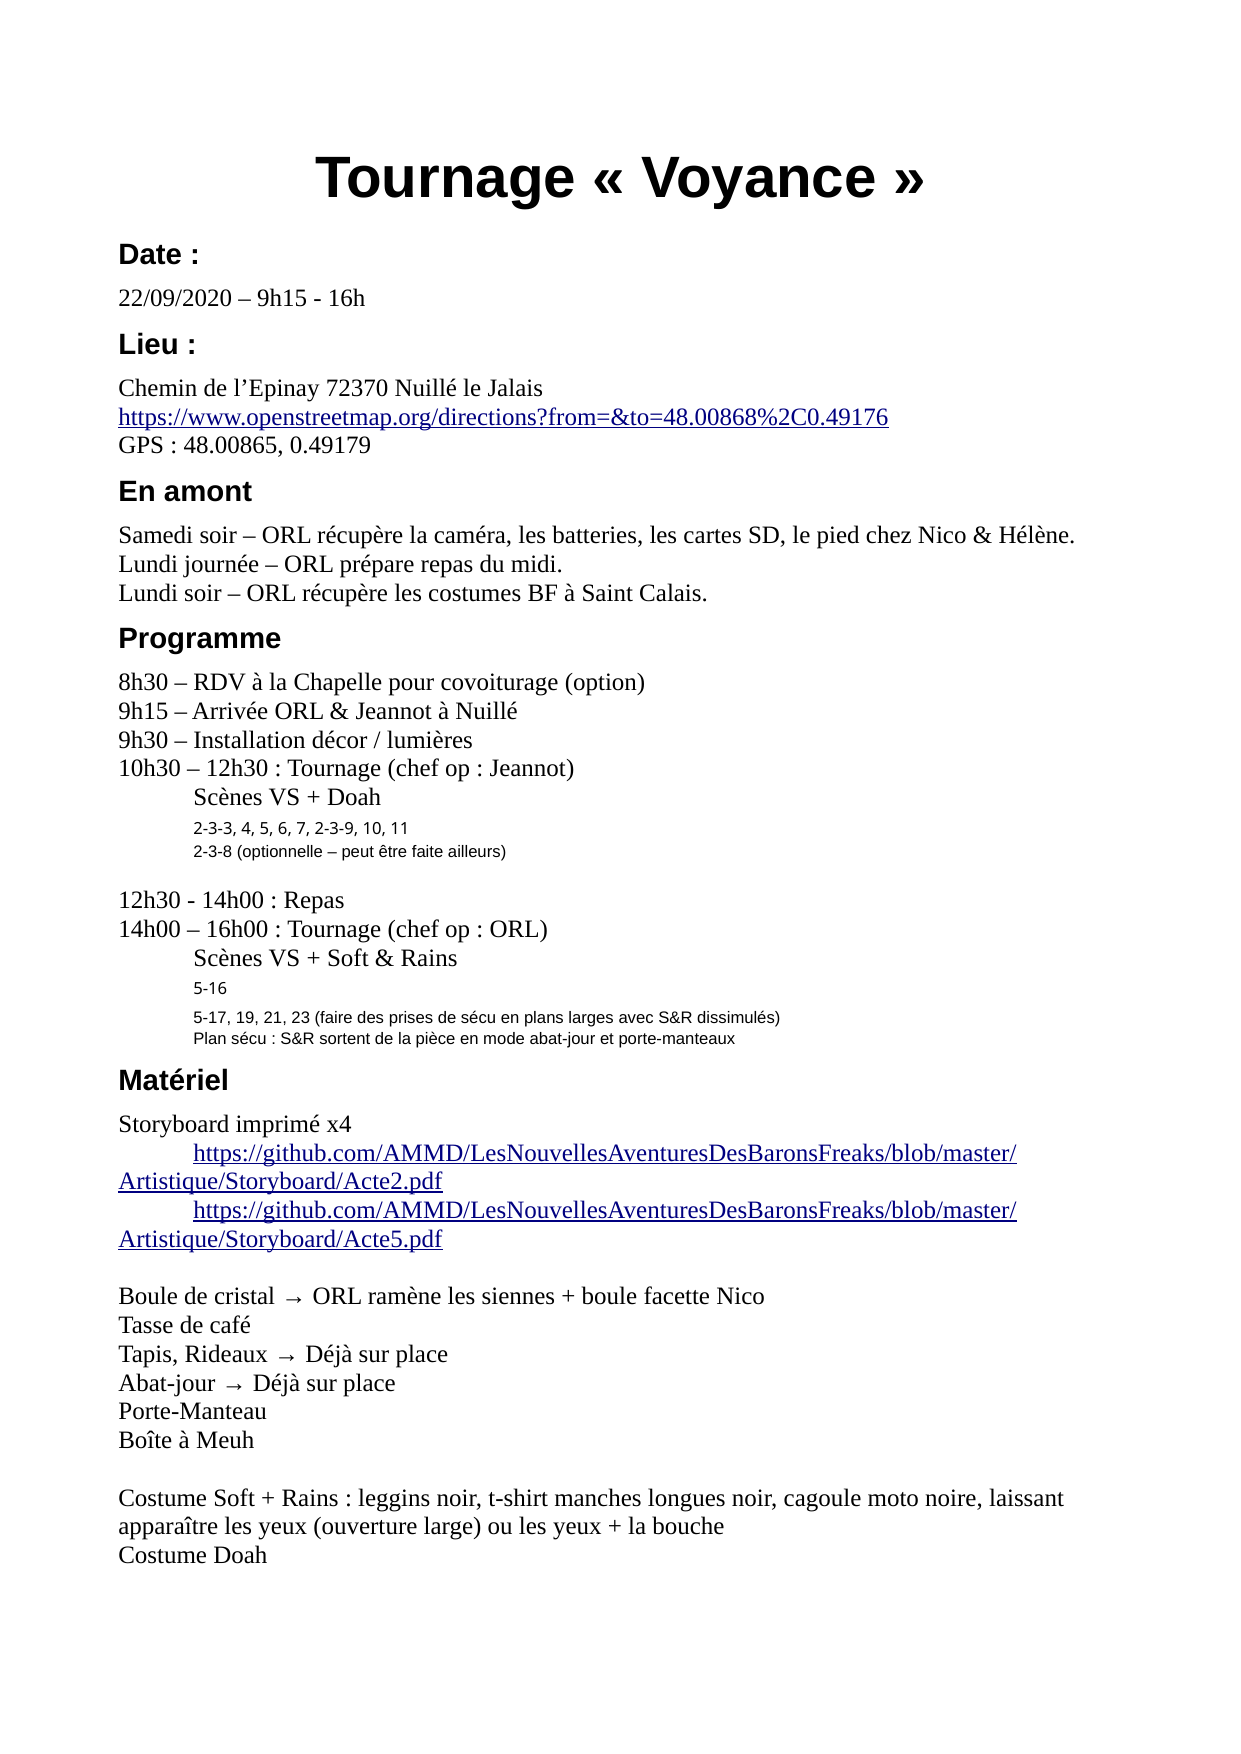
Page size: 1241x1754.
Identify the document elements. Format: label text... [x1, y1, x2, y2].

text Tapis, Rideaux → Déjà sur place [118, 1339, 1122, 1368]
text 10h30 – 12h30 : Tournage (chef op : Jeannot) [118, 753, 1122, 782]
text GPS : 48.00865, 0.49179 [118, 431, 1122, 459]
text Samedi soir – ORL récupère la caméra, les batteries, les cartes SD, le pied chez Nico & Hélène. [118, 520, 1122, 549]
text 5-16 [118, 971, 1122, 1000]
text 5-17, 19, 21, 23 (faire des prises de sécu en plans larges avec S&R dissimulés) [118, 1000, 1122, 1029]
text https://github.com/AMMD/LesNouvellesAventuresDesBaronsFreaks/blob/master/Artistique/Storyboard/Acte5.pdf [118, 1195, 1122, 1253]
subtitle Lieu : [118, 327, 1122, 361]
title Tournage « Voyance » [118, 143, 1122, 210]
text Costume Doah [118, 1540, 1122, 1569]
text Plan sécu : S&R sortent de la pièce en mode abat-jour et porte-manteaux [118, 1029, 1122, 1048]
subtitle Date : [118, 237, 1122, 271]
text Boîte à Meuh [118, 1425, 1122, 1454]
text Porte-Manteau [118, 1396, 1122, 1425]
text Storyboard imprimé x4 [118, 1109, 1122, 1138]
text 12h30 - 14h00 : Repas [118, 885, 1122, 914]
text 9h30 – Installation décor / lumières [118, 725, 1122, 753]
subtitle Matériel [118, 1063, 1122, 1096]
text 8h30 – RDV à la Chapelle pour covoiturage (option) [118, 667, 1122, 696]
text Scènes VS + Doah [118, 782, 1122, 811]
text 22/09/2020 – 9h15 - 16h [118, 283, 1122, 312]
text Lundi journée – ORL prépare repas du midi. [118, 549, 1122, 578]
text 2-3-3, 4, 5, 6, 7, 2-3-9, 10, 11 [118, 811, 1122, 840]
text 9h15 – Arrivée ORL & Jeannot à Nuillé [118, 696, 1122, 725]
text 14h00 – 16h00 : Tournage (chef op : ORL) [118, 914, 1122, 943]
text Chemin de l’Epinay 72370 Nuillé le Jalais [118, 373, 1122, 402]
text 2-3-8 (optionnelle – peut être faite ailleurs) [118, 840, 1122, 862]
text Abat-jour → Déjà sur place [118, 1368, 1122, 1396]
text https://www.openstreetmap.org/directions?from=&to=48.00868%2C0.49176 [118, 402, 1122, 431]
text Lundi soir – ORL récupère les costumes BF à Saint Calais. [118, 578, 1122, 606]
text Costume Soft + Rains : leggins noir, t-shirt manches longues noir, cagoule moto noire, laissant apparaître les yeux (ouverture large) ou les yeux + la bouche [118, 1483, 1122, 1540]
text Scènes VS + Soft & Rains [118, 943, 1122, 971]
text Boule de cristal → ORL ramène les siennes + boule facette Nico [118, 1281, 1122, 1310]
text https://github.com/AMMD/LesNouvellesAventuresDesBaronsFreaks/blob/master/Artistique/Storyboard/Acte2.pdf [118, 1138, 1122, 1195]
subtitle En amont [118, 474, 1122, 508]
text Tasse de café [118, 1310, 1122, 1339]
subtitle Programme [118, 621, 1122, 655]
